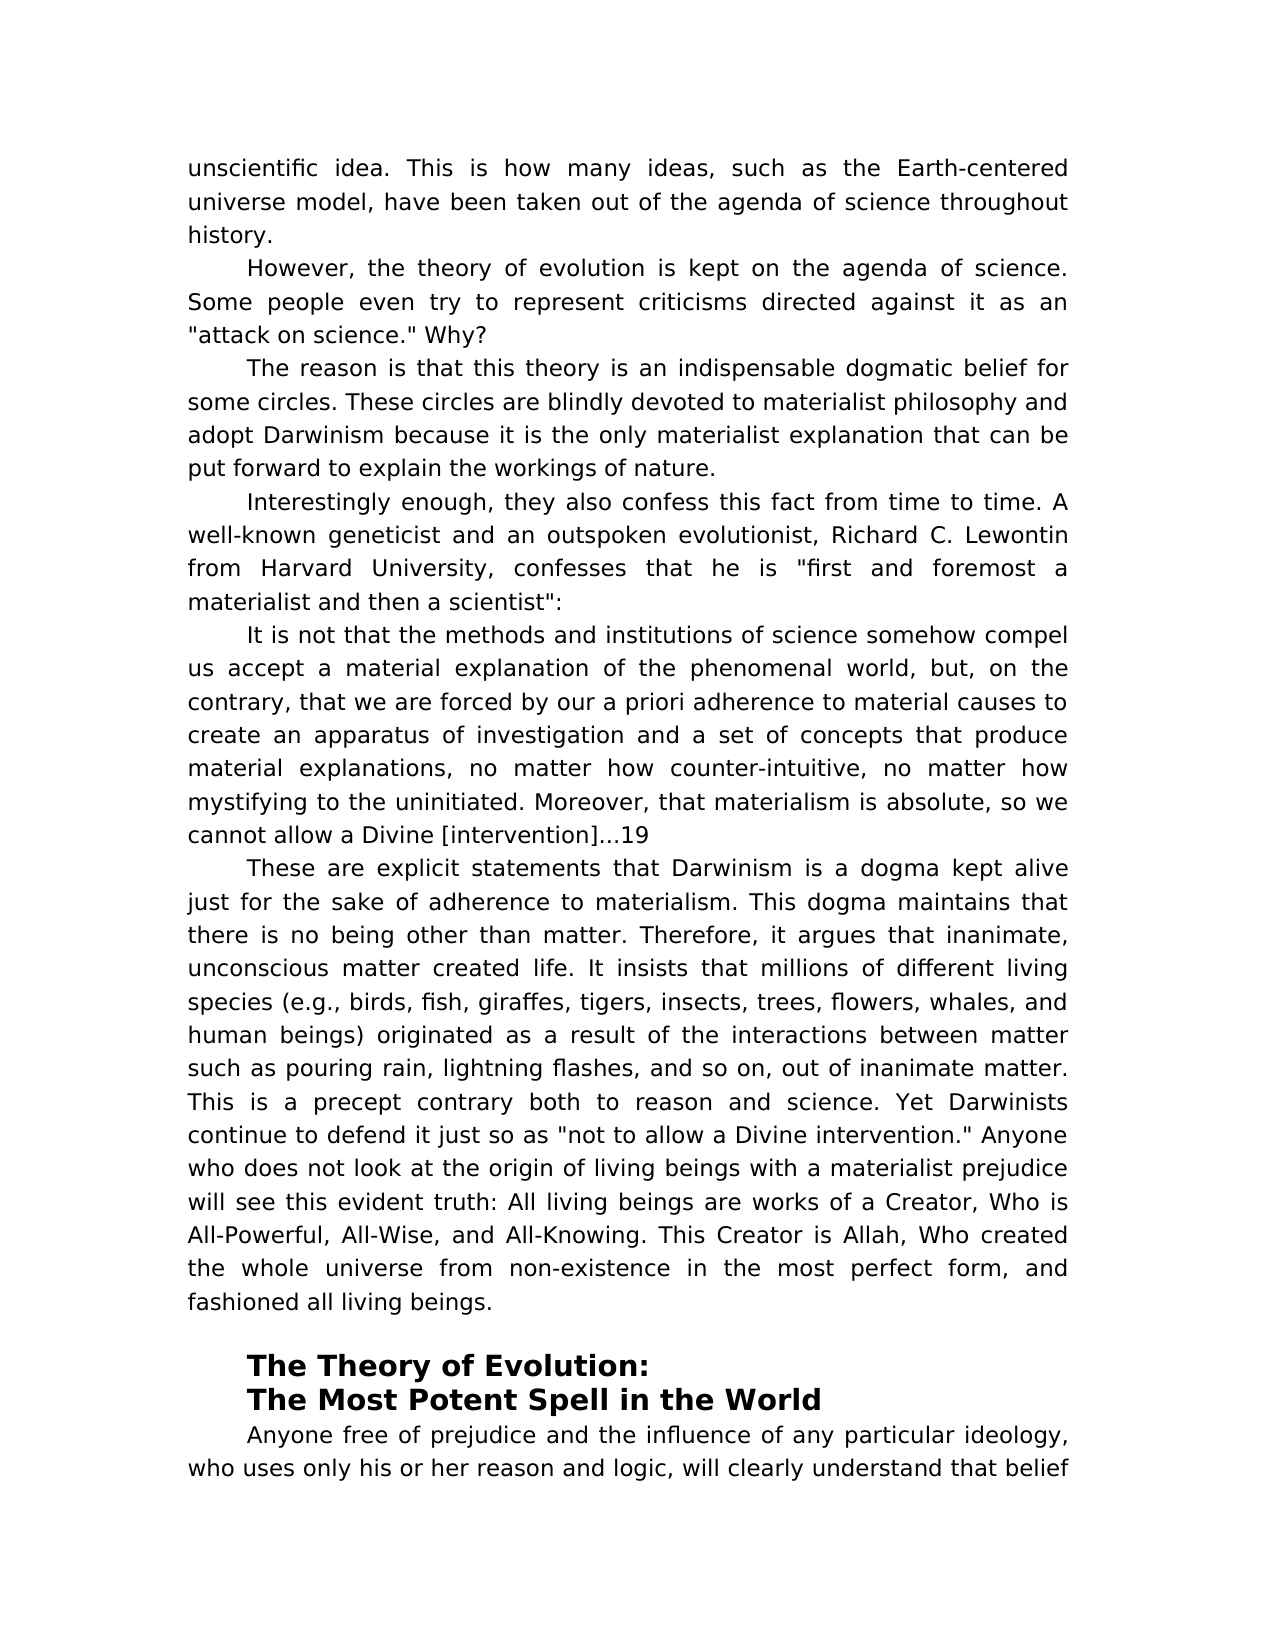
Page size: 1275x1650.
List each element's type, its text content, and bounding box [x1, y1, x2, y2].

text The Theory of Evolution: [187, 1350, 1070, 1383]
text It is not that the methods and institutions of science somehow compel us accept a material explanation of the phenomenal world, but, on the contrary, that we are forced by our a priori adherence to material causes to create an apparatus of investigation and a set of concepts that produce material explanations, no matter how counter-intuitive, no matter how mystifying to the uninitiated. Moreover, that materialism is absolute, so we cannot allow a Divine [intervention]...19 [187, 617, 1070, 850]
text The Most Potent Spell in the World [187, 1383, 1070, 1417]
text The reason is that this theory is an indispensable dogmatic belief for some circles. These circles are blindly devoted to materialist philosophy and adopt Darwinism because it is the only materialist explanation that can be put forward to explain the workings of nature. [187, 350, 1070, 483]
text However, the theory of evolution is kept on the agenda of science. Some people even try to represent criticisms directed against it as an "attack on science." Why? [187, 250, 1070, 350]
text Anyone free of prejudice and the influence of any particular ideology, who uses only his or her reason and logic, will clearly understand that belief [187, 1417, 1070, 1483]
text Interestingly enough, they also confess this fact from time to time. A well-known geneticist and an outspoken evolutionist, Richard C. Lewontin from Harvard University, confesses that he is "first and foremost a materialist and then a scientist": [187, 483, 1070, 617]
text unscientific idea. This is how many ideas, such as the Earth-centered universe model, have been taken out of the agenda of science throughout history. [187, 150, 1070, 250]
text These are explicit statements that Darwinism is a dogma kept alive just for the sake of adherence to materialism. This dogma maintains that there is no being other than matter. Therefore, it argues that inanimate, unconscious matter created life. It insists that millions of different living species (e.g., birds, fish, giraffes, tigers, insects, trees, flowers, whales, and human beings) originated as a result of the interactions between matter such as pouring rain, lightning flashes, and so on, out of inanimate matter. This is a precept contrary both to reason and science. Yet Darwinists continue to defend it just so as "not to allow a Divine intervention." Anyone who does not look at the origin of living beings with a materialist prejudice will see this evident truth: All living beings are works of a Creator, Who is All-Powerful, All-Wise, and All-Knowing. This Creator is Allah, Who created the whole universe from non-existence in the most perfect form, and fashioned all living beings. [187, 850, 1070, 1317]
